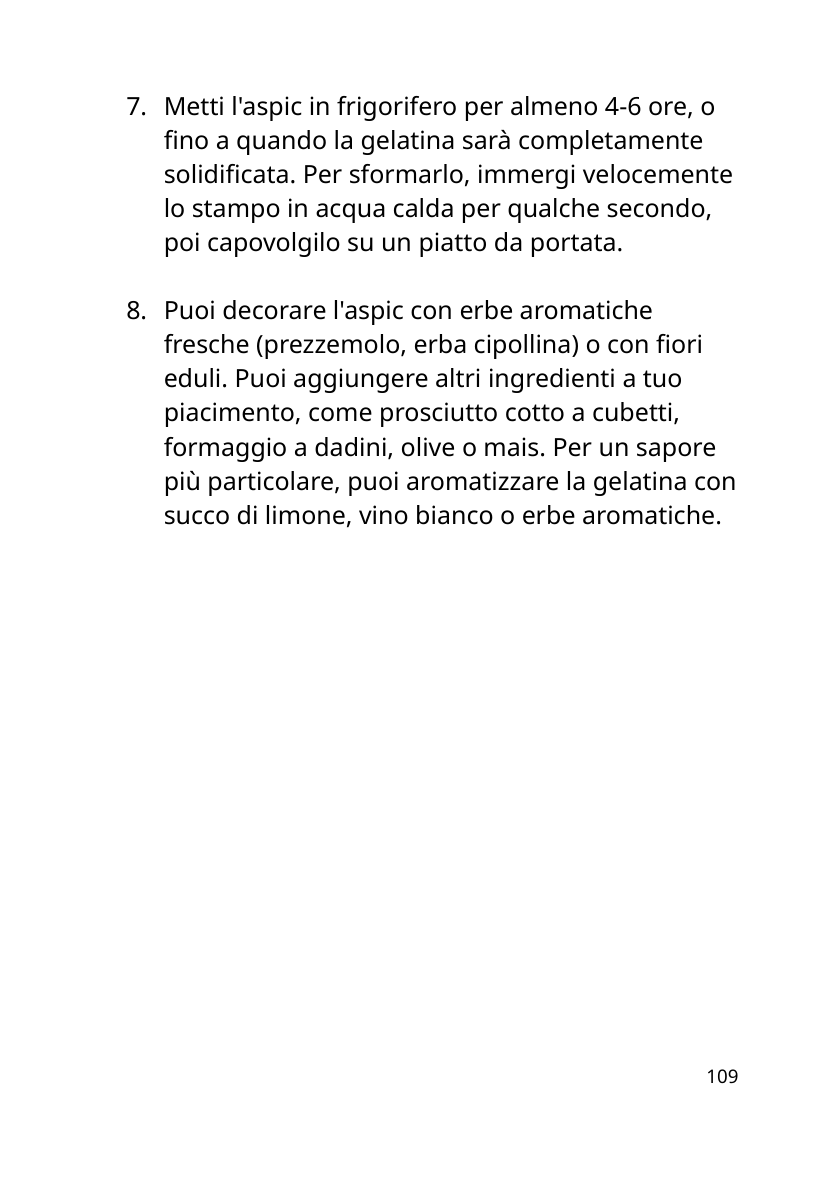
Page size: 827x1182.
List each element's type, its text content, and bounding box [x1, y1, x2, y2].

list Puoi decorare l'aspic con erbe aromatiche fresche (prezzemolo, erba cipollina) o con fiori eduli. Puoi aggiungere altri ingredienti a tuo piacimento, come prosciutto cotto a cubetti, formaggio a dadini, olive o mais. Per un sapore più particolare, puoi aromatizzare la gelatina con succo di limone, vino bianco o erbe aromatiche. [126, 293, 738, 531]
list Metti l'aspic in frigorifero per almeno 4-6 ore, o fino a quando la gelatina sarà completamente solidificata. Per sformarlo, immergi velocemente lo stampo in acqua calda per qualche secondo, poi capovolgilo su un piatto da portata. [126, 88, 738, 259]
